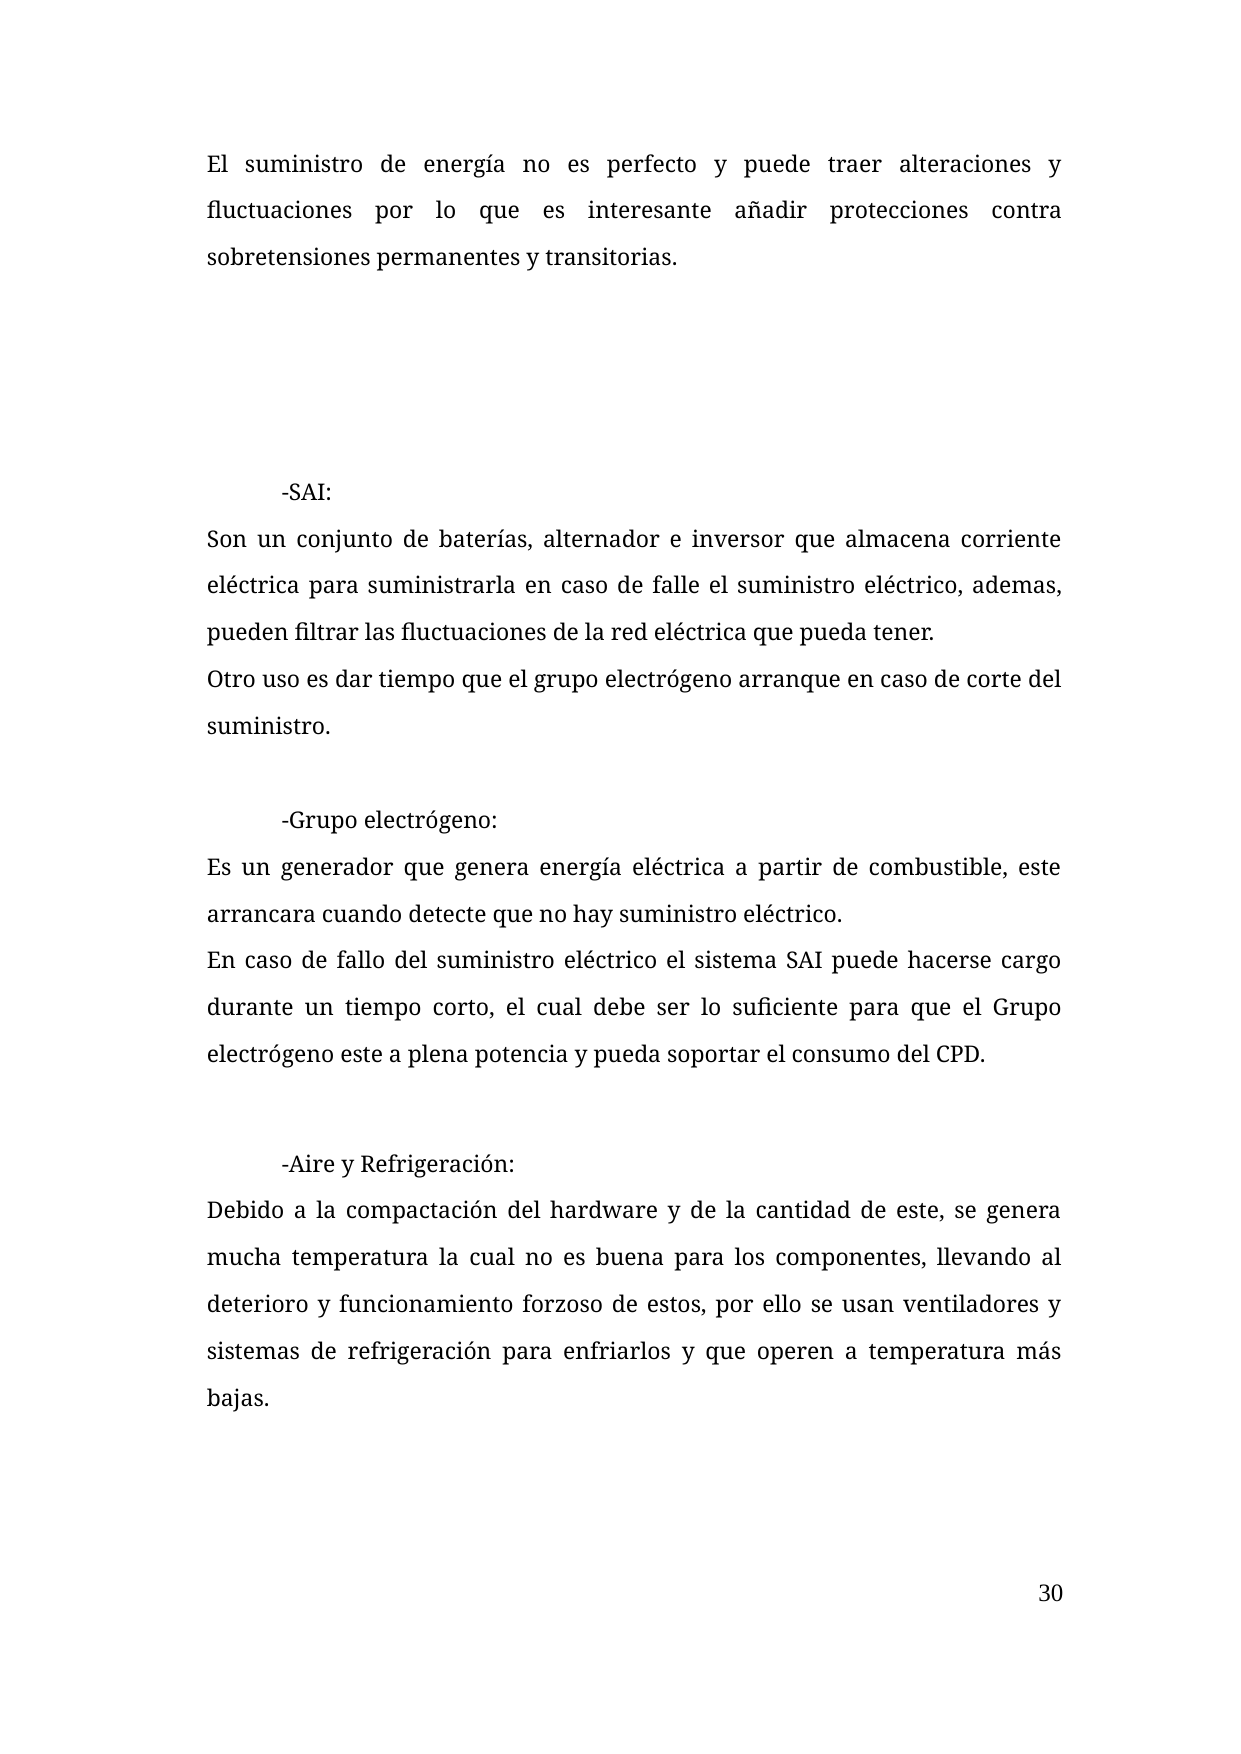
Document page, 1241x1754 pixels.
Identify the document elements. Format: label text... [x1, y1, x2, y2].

text Son un conjunto de baterías, alternador e inversor que almacena corriente eléctrica para suministrarla en caso de falle el suministro eléctrico, ademas, pueden filtrar las fluctuaciones de la red eléctrica que pueda tener. [207, 523, 1063, 648]
text Debido a la compactación del hardware y de la cantidad de este, se genera mucha temperatura la cual no es buena para los componentes, llevando al deterioro y funcionamiento forzoso de estos, por ello se usan ventiladores y sistemas de refrigeración para enfriarlos y que operen a temperatura más bajas. [207, 1194, 1063, 1413]
text -Aire y Refrigeración: [207, 1148, 1063, 1179]
text El suministro de energía no es perfecto y puede traer alteraciones y fluctuaciones por lo que es interesante añadir protecciones contra sobretensiones permanentes y transitorias. [207, 148, 1063, 273]
text Otro uso es dar tiempo que el grupo electrógeno arranque en caso de corte del suministro. [207, 663, 1063, 741]
text -SAI: [207, 476, 1063, 507]
text En caso de fallo del suministro eléctrico el sistema SAI puede hacerse cargo durante un tiempo corto, el cual debe ser lo suficiente para que el Grupo electrógeno este a plena potencia y pueda soportar el consumo del CPD. [207, 944, 1063, 1069]
text -Grupo electrógeno: [207, 804, 1063, 835]
text Es un generador que genera energía eléctrica a partir de combustible, este arrancara cuando detecte que no hay suministro eléctrico. [207, 851, 1063, 929]
